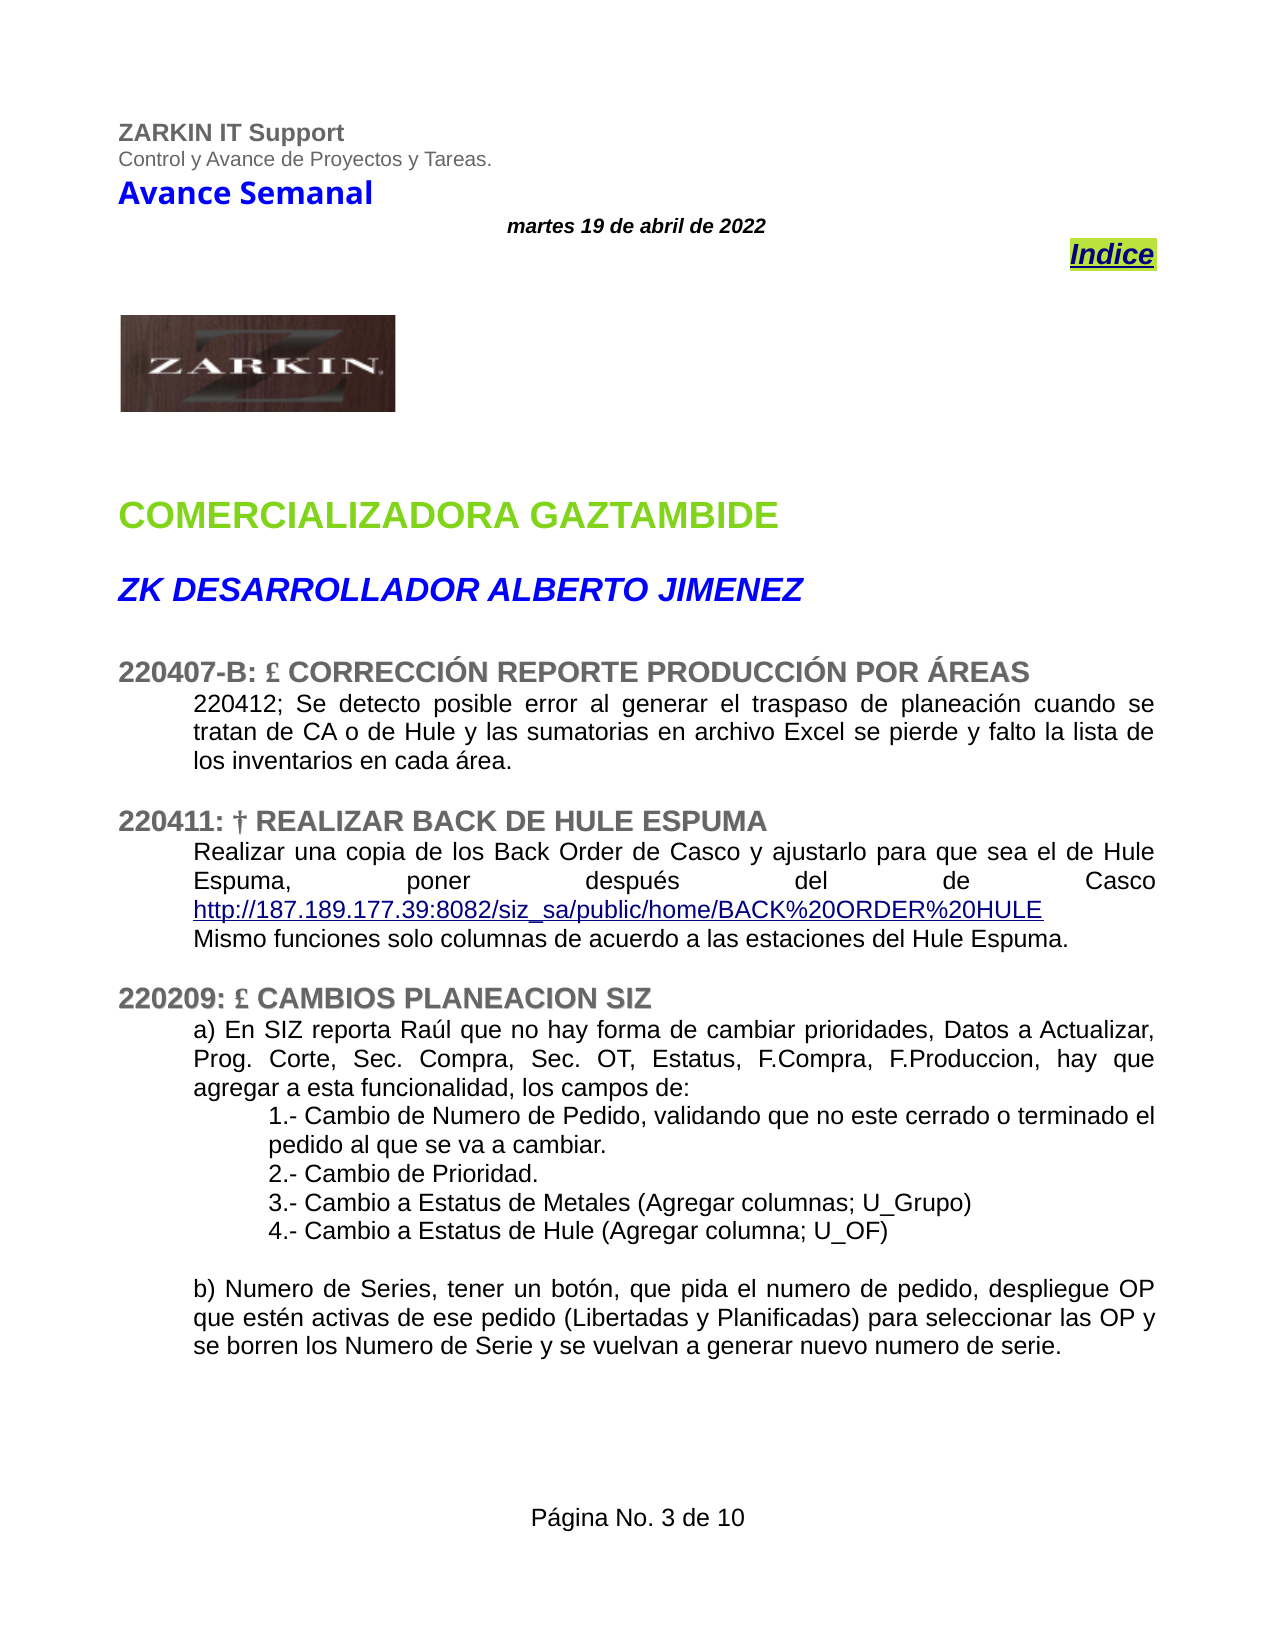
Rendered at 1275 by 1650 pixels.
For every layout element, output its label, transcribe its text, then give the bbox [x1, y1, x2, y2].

text 3.- Cambio a Estatus de Metales (Agregar columnas; U_Grupo) [268, 1187, 1157, 1216]
subtitle 220407-B: £ CORRECCIÓN REPORTE PRODUCCIÓN POR ÁREAS [118, 655, 1157, 688]
picture [120, 315, 396, 412]
text Realizar una copia de los Back Order de Casco y ajustarlo para que sea el de Hule Espuma, poner después del de Casco http://187.189.177.39:8082/siz_sa/public/home/BACK%20ORDER%20HULE [193, 837, 1157, 924]
text a) En SIZ reporta Raúl que no hay forma de cambiar prioridades, Datos a Actualizar, Prog. Corte, Sec. Compra, Sec. OT, Estatus, F.Compra, F.Produccion, hay que agregar a esta funcionalidad, los campos de: [193, 1015, 1157, 1101]
text b) Numero de Series, tener un botón, que pida el numero de pedido, despliegue OP que estén activas de ese pedido (Libertadas y Planificadas) para seleccionar las OP y se borren los Numero de Serie y se vuelvan a generar nuevo numero de serie. [193, 1274, 1157, 1360]
text 220412; Se detecto posible error al generar el traspaso de planeación cuando se tratan de CA o de Hule y las sumatorias en archivo Excel se pierde y falto la lista de los inventarios en cada área. [193, 688, 1157, 775]
text 1.- Cambio de Numero de Pedido, validando que no este cerrado o terminado el pedido al que se va a cambiar. [268, 1101, 1157, 1159]
subtitle 220209: £ CAMBIOS PLANEACION SIZ [118, 981, 1157, 1015]
text 4.- Cambio a Estatus de Hule (Agregar columna; U_OF) [268, 1216, 1157, 1245]
subtitle COMERCIALIZADORA GAZTAMBIDE [118, 493, 1157, 536]
subtitle ZK DESARROLLADOR ALBERTO JIMENEZ [118, 570, 1157, 608]
subtitle 220411: † REALIZAR BACK DE HULE ESPUMA [118, 803, 1157, 837]
text Mismo funciones solo columnas de acuerdo a las estaciones del Hule Espuma. [193, 924, 1157, 952]
text 2.- Cambio de Prioridad. [268, 1159, 1157, 1187]
